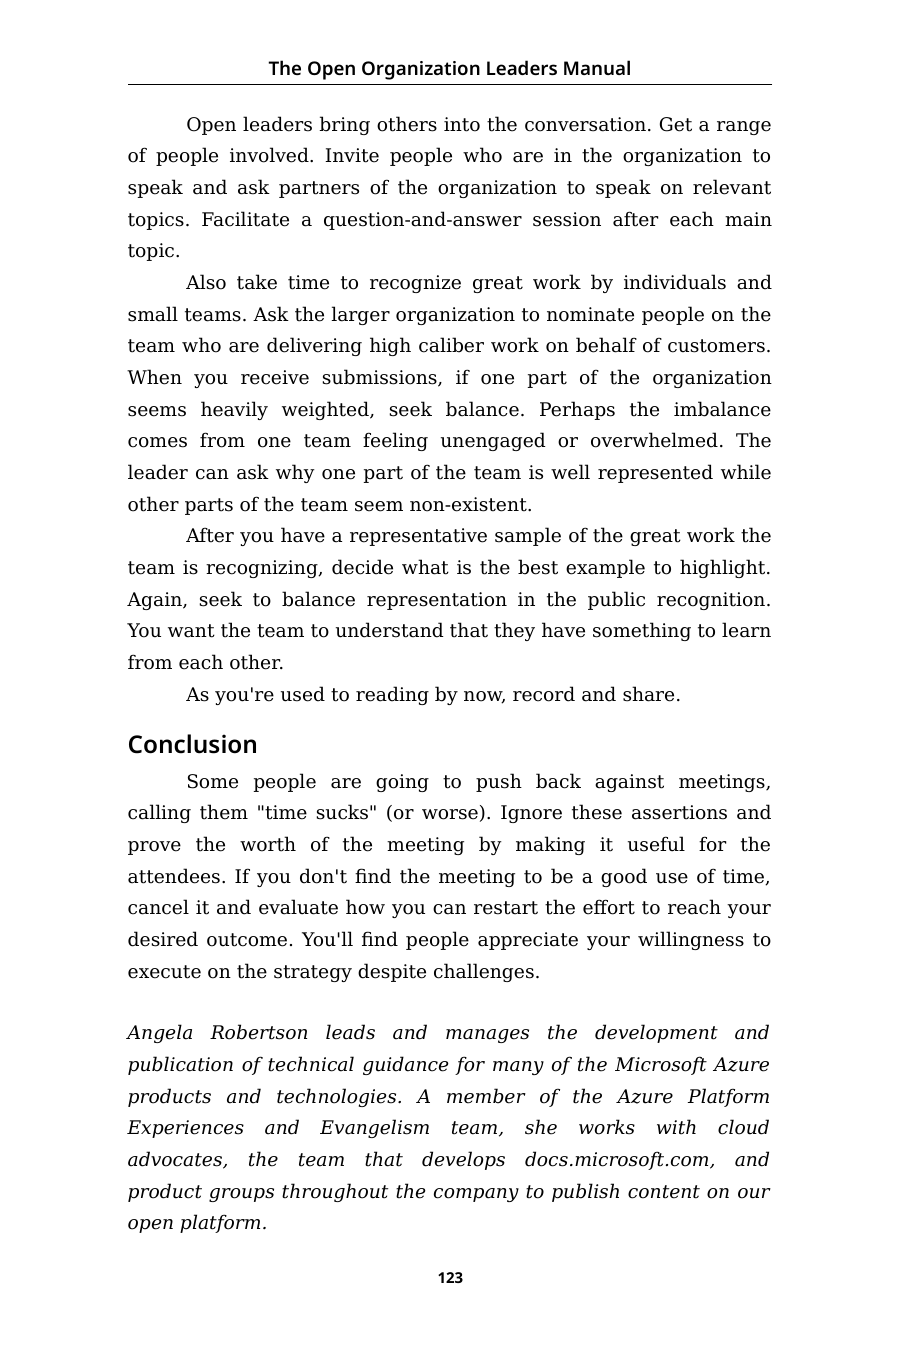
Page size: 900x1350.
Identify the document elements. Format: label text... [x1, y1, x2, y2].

text Open leaders bring others into the conversation. Get a range of people involved. Invite people who are in the organization to speak and ask partners of the organization to speak on relevant topics. Facilitate a question-and-answer session after each main topic. [127, 114, 772, 262]
text Angela Robertson leads and manages the development and publication of technical guidance for many of the Microsoft Azure products and technologies. A member of the Azure Platform Experiences and Evangelism team, she works with cloud advocates, the team that develops docs.microsoft.com, and product groups throughout the company to publish content on our open platform. [127, 1022, 772, 1234]
text As you're used to reading by now, record and share. [127, 684, 772, 706]
text After you have a representative sample of the great work the team is recognizing, decide what is the best example to highlight. Again, seek to balance representation in the public recognition. You want the team to understand that they have something to learn from each other. [127, 526, 772, 674]
text Some people are going to push back against meetings, calling them "time sucks" (or worse). Ignore these assertions and prove the worth of the meeting by making it useful for the attendees. If you don't find the meeting to be a good use of time, cancel it and evaluate how you can restart the effort to reach your desired outcome. You'll find people appreciate your willingness to execute on the strategy despite challenges. [127, 771, 772, 983]
text Also take time to recognize great work by individuals and small teams. Ask the larger organization to nominate people on the team who are delivering high caliber work on behalf of customers. When you receive submissions, if one part of the organization seems heavily weighted, seek balance. Perhaps the imbalance comes from one team feeling unengaged or overwhelmed. The leader can ask why one part of the team is well represented while other parts of the team seem non-existent. [127, 272, 772, 516]
subtitle Conclusion [127, 731, 772, 759]
